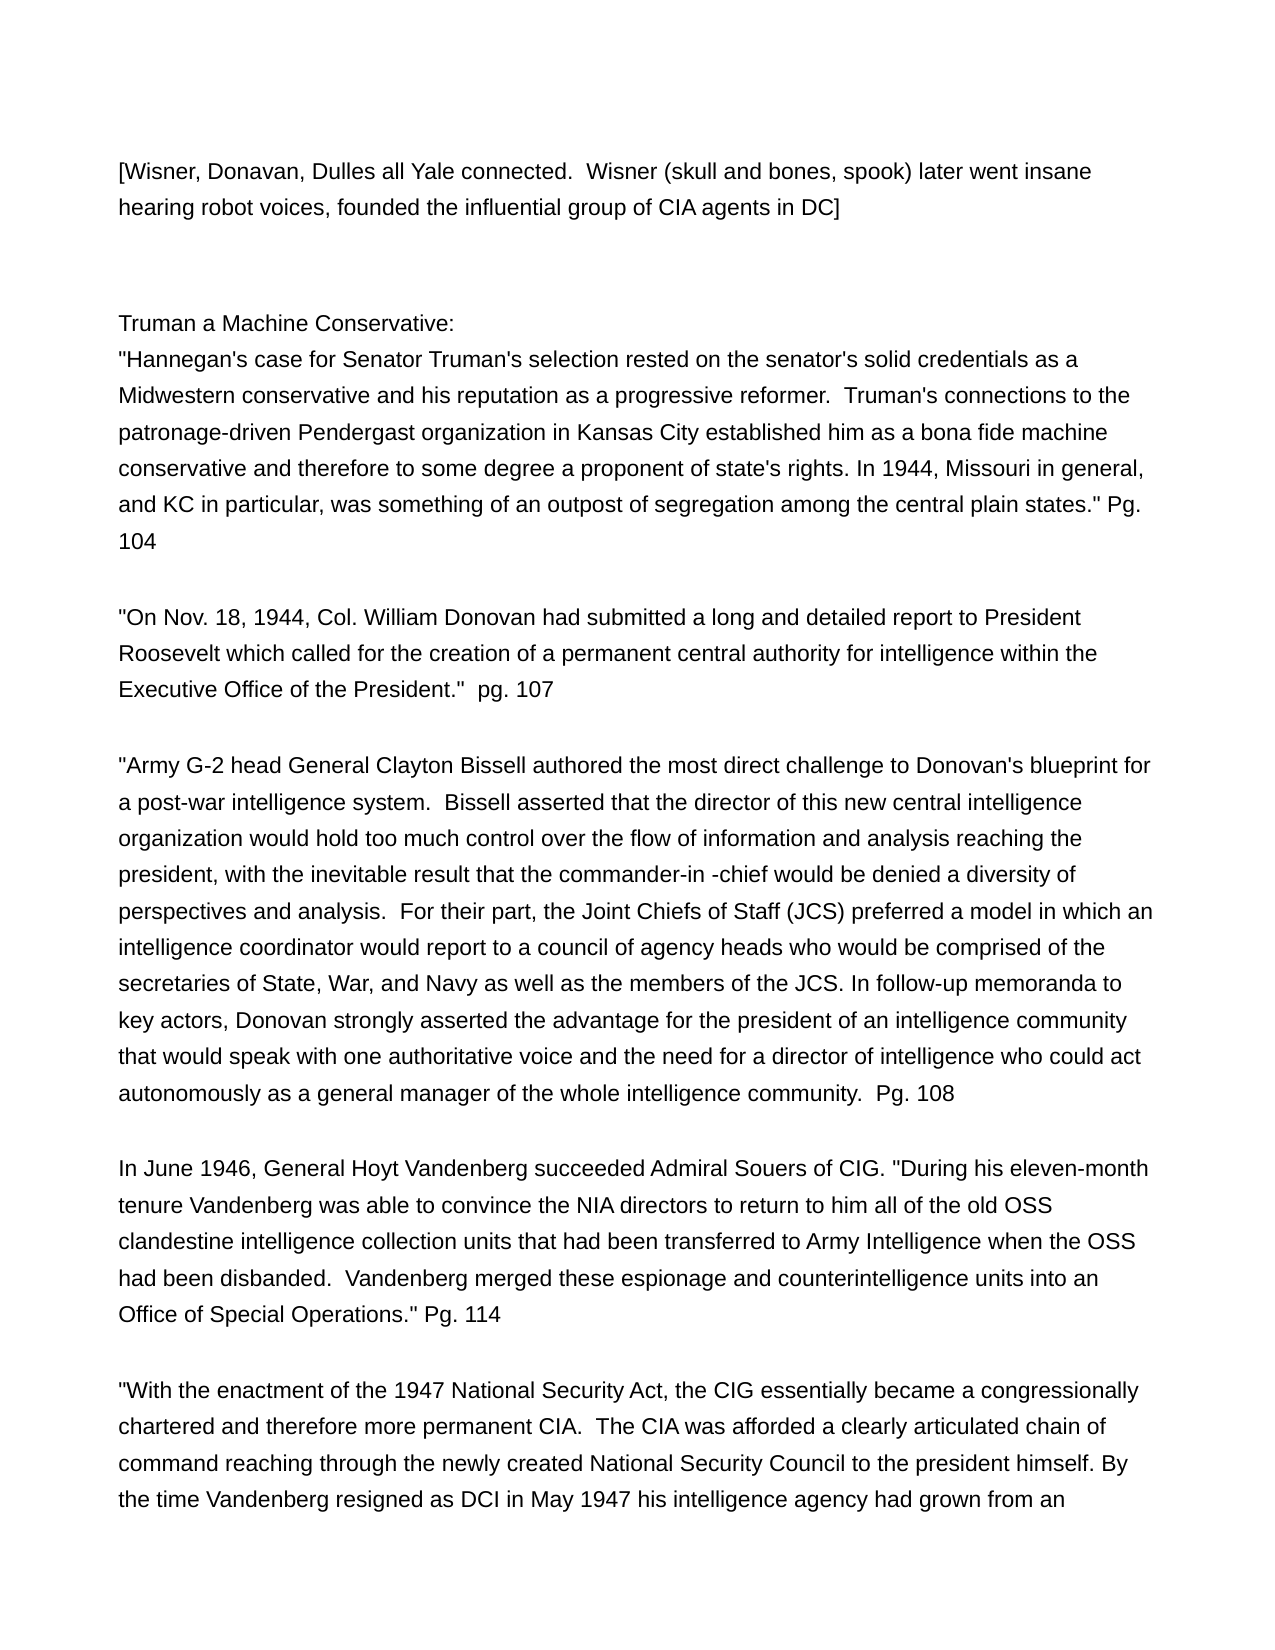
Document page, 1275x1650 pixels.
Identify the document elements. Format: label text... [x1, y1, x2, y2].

text "Hannegan's case for Senator Truman's selection rested on the senator's solid credentials as a Midwestern conservative and his reputation as a progressive reformer. Truman's connections to the patronage-driven Pendergast organization in Kansas City established him as a bona fide machine conservative and therefore to some degree a proponent of state's rights. In 1944, Missouri in general, and KC in particular, was something of an outpost of segregation among the central plain states." Pg. 104 [118, 346, 1157, 554]
text In June 1946, General Hoyt Vandenberg succeeded Admiral Souers of CIG. "During his eleven-month tenure Vandenberg was able to convince the NIA directors to return to him all of the old OSS clandestine intelligence collection units that had been transferred to Army Intelligence when the OSS had been disbanded. Vandenberg merged these espionage and counterintelligence units into an Office of Special Operations." Pg. 114 [118, 1155, 1157, 1327]
text "Army G-2 head General Clayton Bissell authored the most direct challenge to Donovan's blueprint for a post-war intelligence system. Bissell asserted that the director of this new central intelligence organization would hold too much control over the flow of information and analysis reaching the president, with the inevitable result that the commander-in -chief would be denied a diversity of perspectives and analysis. For their part, the Joint Chiefs of Staff (JCS) preferred a model in which an intelligence coordinator would report to a council of agency heads who would be comprised of the secretaries of State, War, and Navy as well as the members of the JCS. In follow-up memoranda to key actors, Donovan strongly asserted the advantage for the president of an intelligence community that would speak with one authoritative voice and the need for a director of intelligence who could act autonomously as a general manager of the whole intelligence community. Pg. 108 [118, 752, 1157, 1106]
text "On Nov. 18, 1944, Col. William Donovan had submitted a long and detailed report to President Roosevelt which called for the creation of a permanent central authority for intelligence within the Executive Office of the President." pg. 107 [118, 604, 1157, 703]
text "With the enactment of the 1947 National Security Act, the CIG essentially became a congressionally chartered and therefore more permanent CIA. The CIA was afforded a clearly articulated chain of command reaching through the newly created National Security Council to the president himself. By the time Vandenberg resigned as DCI in May 1947 his intelligence agency had grown from an [118, 1377, 1157, 1512]
text [Wisner, Donavan, Dulles all Yale connected. Wisner (skull and bones, spook) later went insane hearing robot voices, founded the influential group of CIA agents in DC] [118, 158, 1157, 220]
text Truman a Machine Conservative: [118, 309, 1157, 336]
